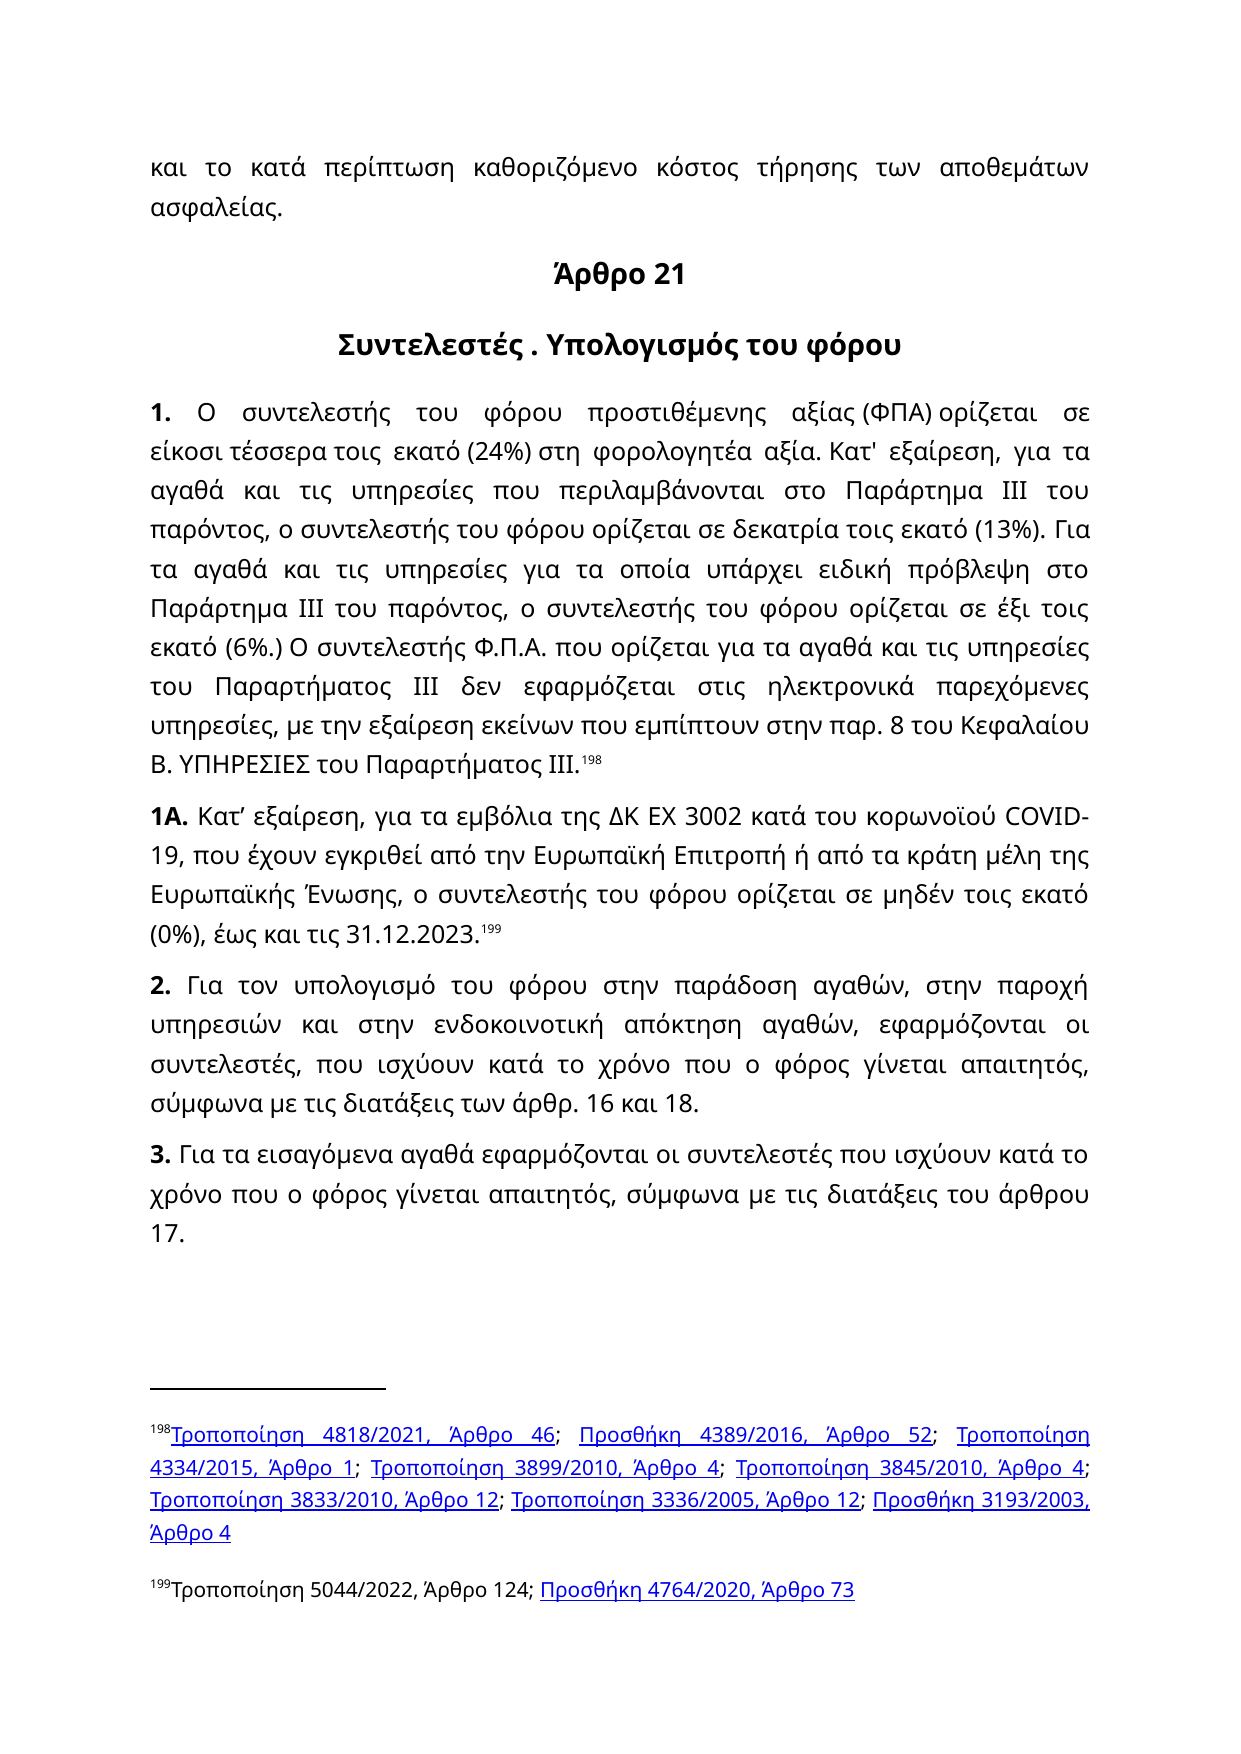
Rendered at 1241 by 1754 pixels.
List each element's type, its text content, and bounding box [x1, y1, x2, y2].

text 1. Ο συντελεστής του φόρου προστιθέμενης αξίας (ΦΠΑ) ορίζεται σε είκοσι τέσσερα τοις εκατό (24%) στη φορολογητέα αξία. Κατ' εξαίρεση, για τα αγαθά και τις υπηρεσίες που περιλαμβάνονται στο Παράρτημα III του παρόντος, ο συντελεστής του φόρου ορίζεται σε δεκατρία τοις εκατό (13%). Για τα αγαθά και τις υπηρεσίες για τα οποία υπάρχει ειδική πρόβλεψη στο Παράρτημα III του παρόντος, ο συντελεστής του φόρου ορίζεται σε έξι τοις εκατό (6%.) Ο συντελεστής Φ.Π.Α. που ορίζεται για τα αγαθά και τις υπηρεσίες του Παραρτήματος ΙΙΙ δεν εφαρμόζεται στις ηλεκτρονικά παρεχόμενες υπηρεσίες, με την εξαίρεση εκείνων που εμπίπτουν στην παρ. 8 του Κεφαλαίου Β. ΥΠΗΡΕΣΙΕΣ του Παραρτήματος ΙΙΙ. [150, 394, 1090, 781]
text 3. Για τα εισαγόμενα αγαθά εφαρμόζονται οι συντελεστές που ισχύουν κατά το χρόνο που ο φόρος γίνεται απαιτητός, σύμφωνα με τις διατάξεις του άρθρου 17. [150, 1137, 1090, 1249]
text Τροποποίηση 5044/2022, Άρθρο 124; Προσθήκη 4764/2020, Άρθρο 73 [150, 1576, 1090, 1604]
text Τροποποίηση 4818/2021, Άρθρο 46; Προσθήκη 4389/2016, Άρθρο 52; Τροποποίηση 4334/2015, Άρθρο 1; Τροποποίηση 3899/2010, Άρθρο 4; Τροποποίηση 3845/2010, Άρθρο 4; Τροποποίηση 3833/2010, Άρθρο 12; Τροποποίηση 3336/2005, Άρθρο 12; Προσθήκη 3193/2003, Άρθρο 4 [150, 1420, 1090, 1546]
subtitle Άρθρο 21 [150, 253, 1090, 293]
text 1Α. Κατ’ εξαίρεση, για τα εμβόλια της ΔΚ ΕΧ 3002 κατά του κορωνοϊού COVID-19, που έχουν εγκριθεί από την Ευρωπαϊκή Επιτροπή ή από τα κράτη μέλη της Ευρωπαϊκής Ένωσης, ο συντελεστής του φόρου ορίζεται σε μηδέν τοις εκατό (0%), έως και τις 31.12.2023. [150, 799, 1090, 950]
text 2. Για τον υπολογισμό του φόρου στην παράδοση αγαθών, στην παροχή υπηρεσιών και στην ενδοκοινοτική απόκτηση αγαθών, εφαρμόζονται οι συντελεστές, που ισχύουν κατά το χρόνο που ο φόρος γίνεται απαιτητός, σύμφωνα με τις διατάξεις των άρθρ. 16 και 18. [150, 968, 1090, 1119]
text και το κατά περίπτωση καθοριζόμενο κόστος τήρησης των αποθεμάτων ασφαλείας. [150, 150, 1090, 223]
subtitle Συντελεστές . Υπολογισμός του φόρου [150, 324, 1090, 364]
